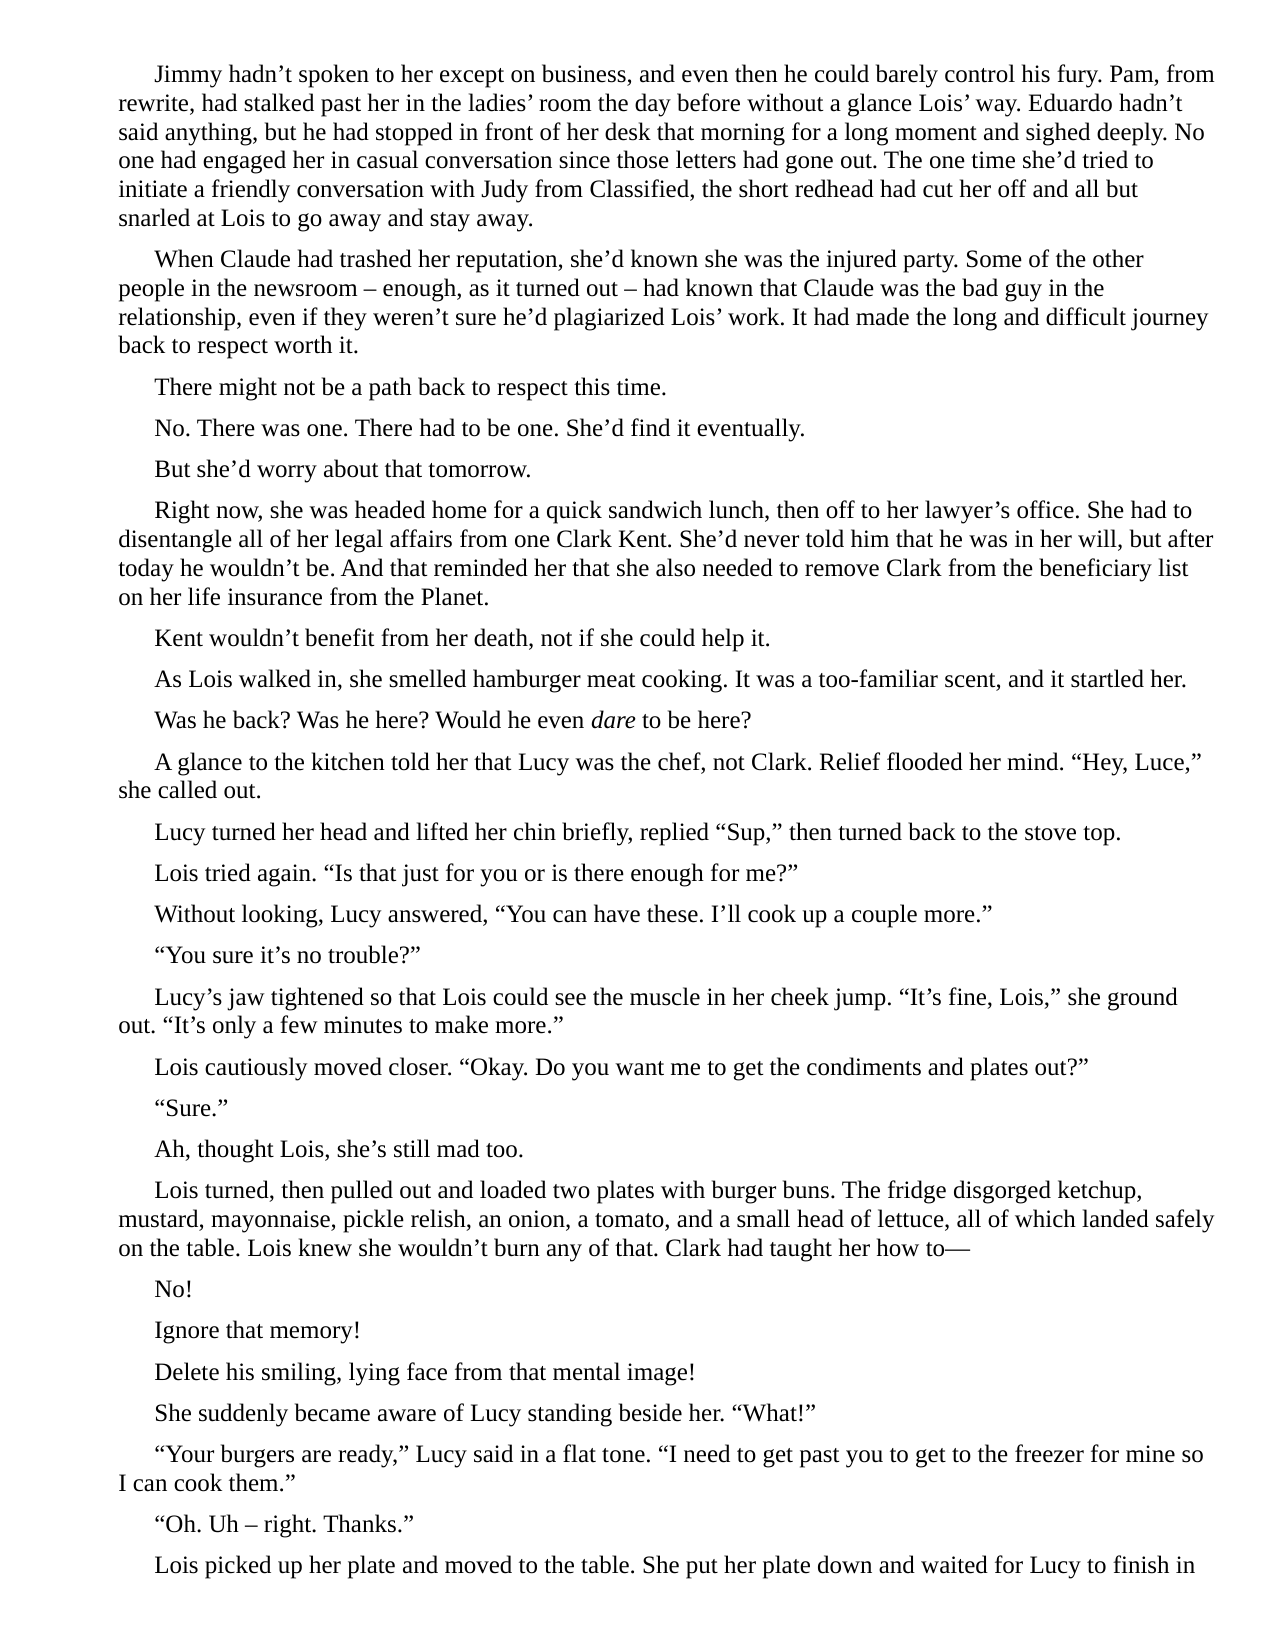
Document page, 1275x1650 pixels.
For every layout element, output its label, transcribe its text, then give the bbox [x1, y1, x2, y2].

text Lucy turned her head and lifted her chin briefly, replied “Sup,” then turned back to the stove top. [118, 817, 1216, 845]
text Lois turned, then pulled out and loaded two plates with burger buns. The fridge disgorged ketchup, mustard, mayonnaise, pickle relish, an onion, a tomato, and a small head of lettuce, all of which landed safely on the table. Lois knew she wouldn’t burn any of that. Clark had taught her how to— [118, 1175, 1216, 1262]
text She suddenly became aware of Lucy standing beside her. “What!” [118, 1398, 1216, 1427]
text “Oh. Uh – right. Thanks.” [118, 1509, 1216, 1538]
text A glance to the kitchen told her that Lucy was the chef, not Clark. Relief flooded her mind. “Hey, Luce,” she called out. [118, 747, 1216, 804]
text Delete his smiling, lying face from that mental image! [118, 1357, 1216, 1385]
text As Lois walked in, she smelled hamburger meat cooking. It was a too-familiar scent, and it startled her. [118, 664, 1216, 693]
text No! [118, 1274, 1216, 1303]
text Kent wouldn’t benefit from her death, not if she could help it. [118, 623, 1216, 652]
text Lois cautiously moved closer. “Okay. Do you want me to get the condiments and plates out?” [118, 1052, 1216, 1080]
text But she’d worry about that tomorrow. [118, 454, 1216, 483]
text Right now, she was headed home for a quick sandwich lunch, then off to her lawyer’s office. She had to disentangle all of her legal affairs from one Clark Kent. She’d never told him that he was in her will, but after today he wouldn’t be. And that reminded her that she also needed to remove Clark from the beneficiary list on her life insurance from the Planet. [118, 495, 1216, 610]
text Jimmy hadn’t spoken to her except on business, and even then he could barely control his fury. Pam, from rewrite, had stalked past her in the ladies’ room the day before without a glance Lois’ way. Eduardo hadn’t said anything, but he had stopped in front of her desk that morning for a long moment and sighed deeply. No one had engaged her in casual conversation since those letters had gone out. The one time she’d tried to initiate a friendly conversation with Judy from Classified, the short redhead had cut her off and all but snarled at Lois to go away and stay away. [118, 59, 1216, 232]
text Was he back? Was he here? Would he even dare to be here? [118, 705, 1216, 734]
text Lois picked up her plate and moved to the table. She put her plate down and waited for Lucy to finish in [118, 1550, 1216, 1579]
text “Sure.” [118, 1093, 1216, 1122]
text Ignore that memory! [118, 1315, 1216, 1344]
text No. There was one. There had to be one. She’d find it eventually. [118, 413, 1216, 442]
text When Claude had trashed her reputation, she’d known she was the injured party. Some of the other people in the newsroom – enough, as it turned out – had known that Claude was the bad guy in the relationship, even if they weren’t sure he’d plagiarized Lois’ work. It had made the long and difficult journey back to respect worth it. [118, 244, 1216, 359]
text “You sure it’s no trouble?” [118, 940, 1216, 969]
text Without looking, Lucy answered, “You can have these. I’ll cook up a couple more.” [118, 899, 1216, 928]
text There might not be a path back to respect this time. [118, 372, 1216, 400]
text Lois tried again. “Is that just for you or is there enough for me?” [118, 858, 1216, 887]
text Ah, thought Lois, she’s still mad too. [118, 1134, 1216, 1163]
text “Your burgers are ready,” Lucy said in a flat tone. “I need to get past you to get to the freezer for mine so I can cook them.” [118, 1439, 1216, 1497]
text Lucy’s jaw tightened so that Lois could see the muscle in her cheek jump. “It’s fine, Lois,” she ground out. “It’s only a few minutes to make more.” [118, 982, 1216, 1039]
